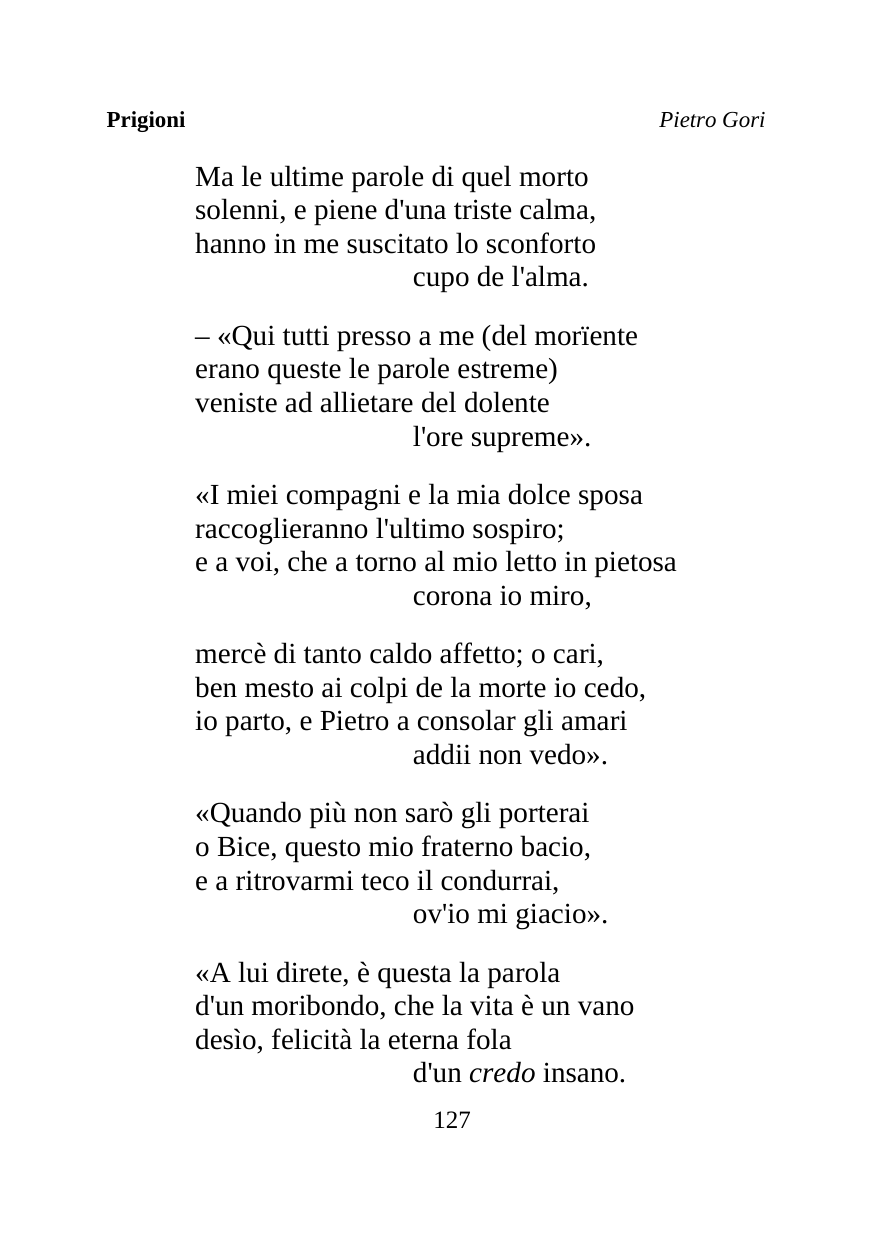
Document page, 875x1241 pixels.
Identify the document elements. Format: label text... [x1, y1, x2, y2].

text «Quando più non sarò gli porterai o Bice, questo mio fraterno bacio, e a ritrovarmi teco il condurrai, [195, 796, 768, 896]
text l'ore supreme». [195, 419, 768, 452]
text ov'io mi giacio». [195, 896, 768, 930]
text d'un credo insano. [195, 1055, 768, 1089]
text – «Qui tutti presso a me (del morïente erano queste le parole estreme) veniste ad allietare del dolente [195, 318, 768, 419]
text mercè di tanto caldo affetto; o cari, ben mesto ai colpi de la morte io cedo, io parto, e Pietro a consolar gli amari [195, 636, 768, 737]
text addii non vedo». [195, 737, 768, 771]
text Ma le ultime parole di quel morto solenni, e piene d'una triste calma, hanno in me suscitato lo sconforto [195, 159, 768, 259]
text «I miei compagni e la mia dolce sposa raccoglieranno l'ultimo sospiro; e a voi, che a torno al mio letto in pietosa [195, 477, 768, 578]
text corona io miro, [195, 578, 768, 611]
text cupo de l'alma. [195, 259, 768, 293]
text «A lui direte, è questa la parola d'un moribondo, che la vita è un vano desìo, felicità la eterna fola [195, 955, 768, 1055]
